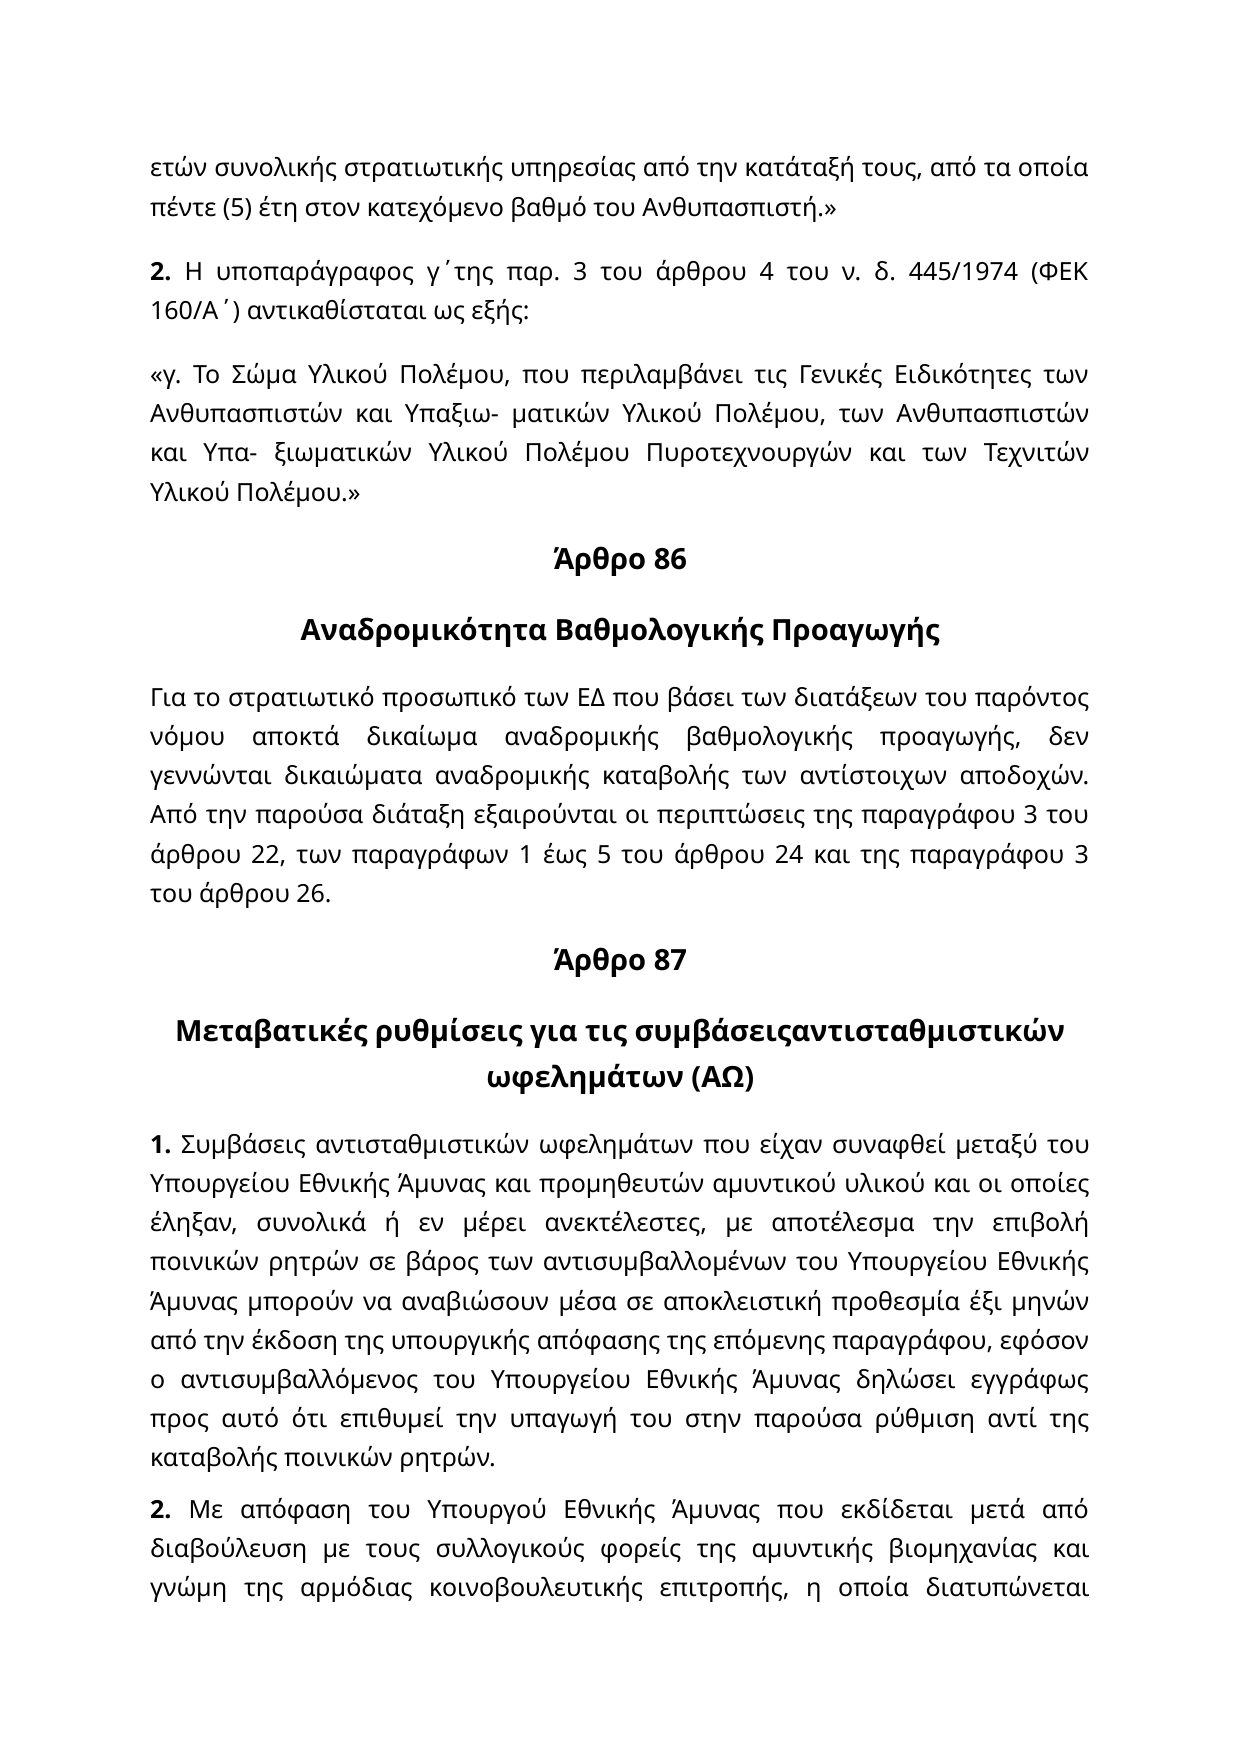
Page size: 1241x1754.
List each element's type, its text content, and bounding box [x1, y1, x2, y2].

text 1. Συμβάσεις αντισταθμιστικών ωφελημάτων που είχαν συναφθεί μεταξύ του Υπουργείου Εθνικής Άμυνας και προμηθευτών αμυντικού υλικού και οι οποίες έληξαν, συνολικά ή εν μέρει ανεκτέλεστες, με αποτέλεσμα την επιβολή ποινικών ρητρών σε βάρος των αντισυμβαλλομένων του Υπουργείου Εθνικής Άμυνας μπορούν να αναβιώσουν μέσα σε αποκλειστική προθεσμία έξι μηνών από την έκδοση της υπουργικής απόφασης της επόμενης παραγράφου, εφόσον ο αντισυμβαλλόμενος του Υπουργείου Εθνικής Άμυνας δηλώσει εγγράφως προς αυτό ότι επιθυμεί την υπαγωγή του στην παρούσα ρύθμιση αντί της καταβολής ποινικών ρητρών. [150, 1126, 1090, 1474]
text 2. Με απόφαση του Υπουργού Εθνικής Άμυνας που εκδίδεται μετά από διαβούλευση με τους συλλογικούς φορείς της αμυντικής βιομηχανίας και γνώμη της αρμόδιας κοινοβουλευτικής επιτροπής, η οποία διατυπώνεται [150, 1491, 1090, 1604]
text ετών συνολικής στρατιωτικής υπηρεσίας από την κατάταξή τους, από τα οποία πέντε (5) έτη στον κατεχόμενο βαθμό του Ανθυπασπιστή.» [150, 150, 1090, 223]
subtitle Αναδρομικότητα Βαθμολογικής Προαγωγής [150, 609, 1090, 649]
subtitle Άρθρο 87 [150, 939, 1090, 979]
text «γ. Το Σώμα Υλικού Πολέμου, που περιλαμβάνει τις Γενικές Ειδικότητες των Ανθυπασπιστών και Υπαξιω- ματικών Υλικού Πολέμου, των Ανθυπασπιστών και Υπα- ξιωματικών Υλικού Πολέμου Πυροτεχνουργών και των Τεχνιτών Υλικού Πολέμου.» [150, 357, 1090, 508]
subtitle Μεταβατικές ρυθμίσεις για τις συμβάσειςαντισταθμιστικών ωφελημάτων (ΑΩ) [150, 1010, 1090, 1096]
subtitle Άρθρο 86 [150, 538, 1090, 578]
text 2. Η υποπαράγραφος γ΄της παρ. 3 του άρθρου 4 του ν. δ. 445/1974 (ΦΕΚ 160/Α΄) αντικαθίσταται ως εξής: [150, 253, 1090, 327]
text Για το στρατιωτικό προσωπικό των ΕΔ που βάσει των διατάξεων του παρόντος νόμου αποκτά δικαίωμα αναδρομικής βαθμολογικής προαγωγής, δεν γεννώνται δικαιώματα αναδρομικής καταβολής των αντίστοιχων αποδοχών. Από την παρούσα διάταξη εξαιρούνται οι περιπτώσεις της παραγράφου 3 του άρθρου 22, των παραγράφων 1 έως 5 του άρθρου 24 και της παραγράφου 3 του άρθρου 26. [150, 679, 1090, 909]
